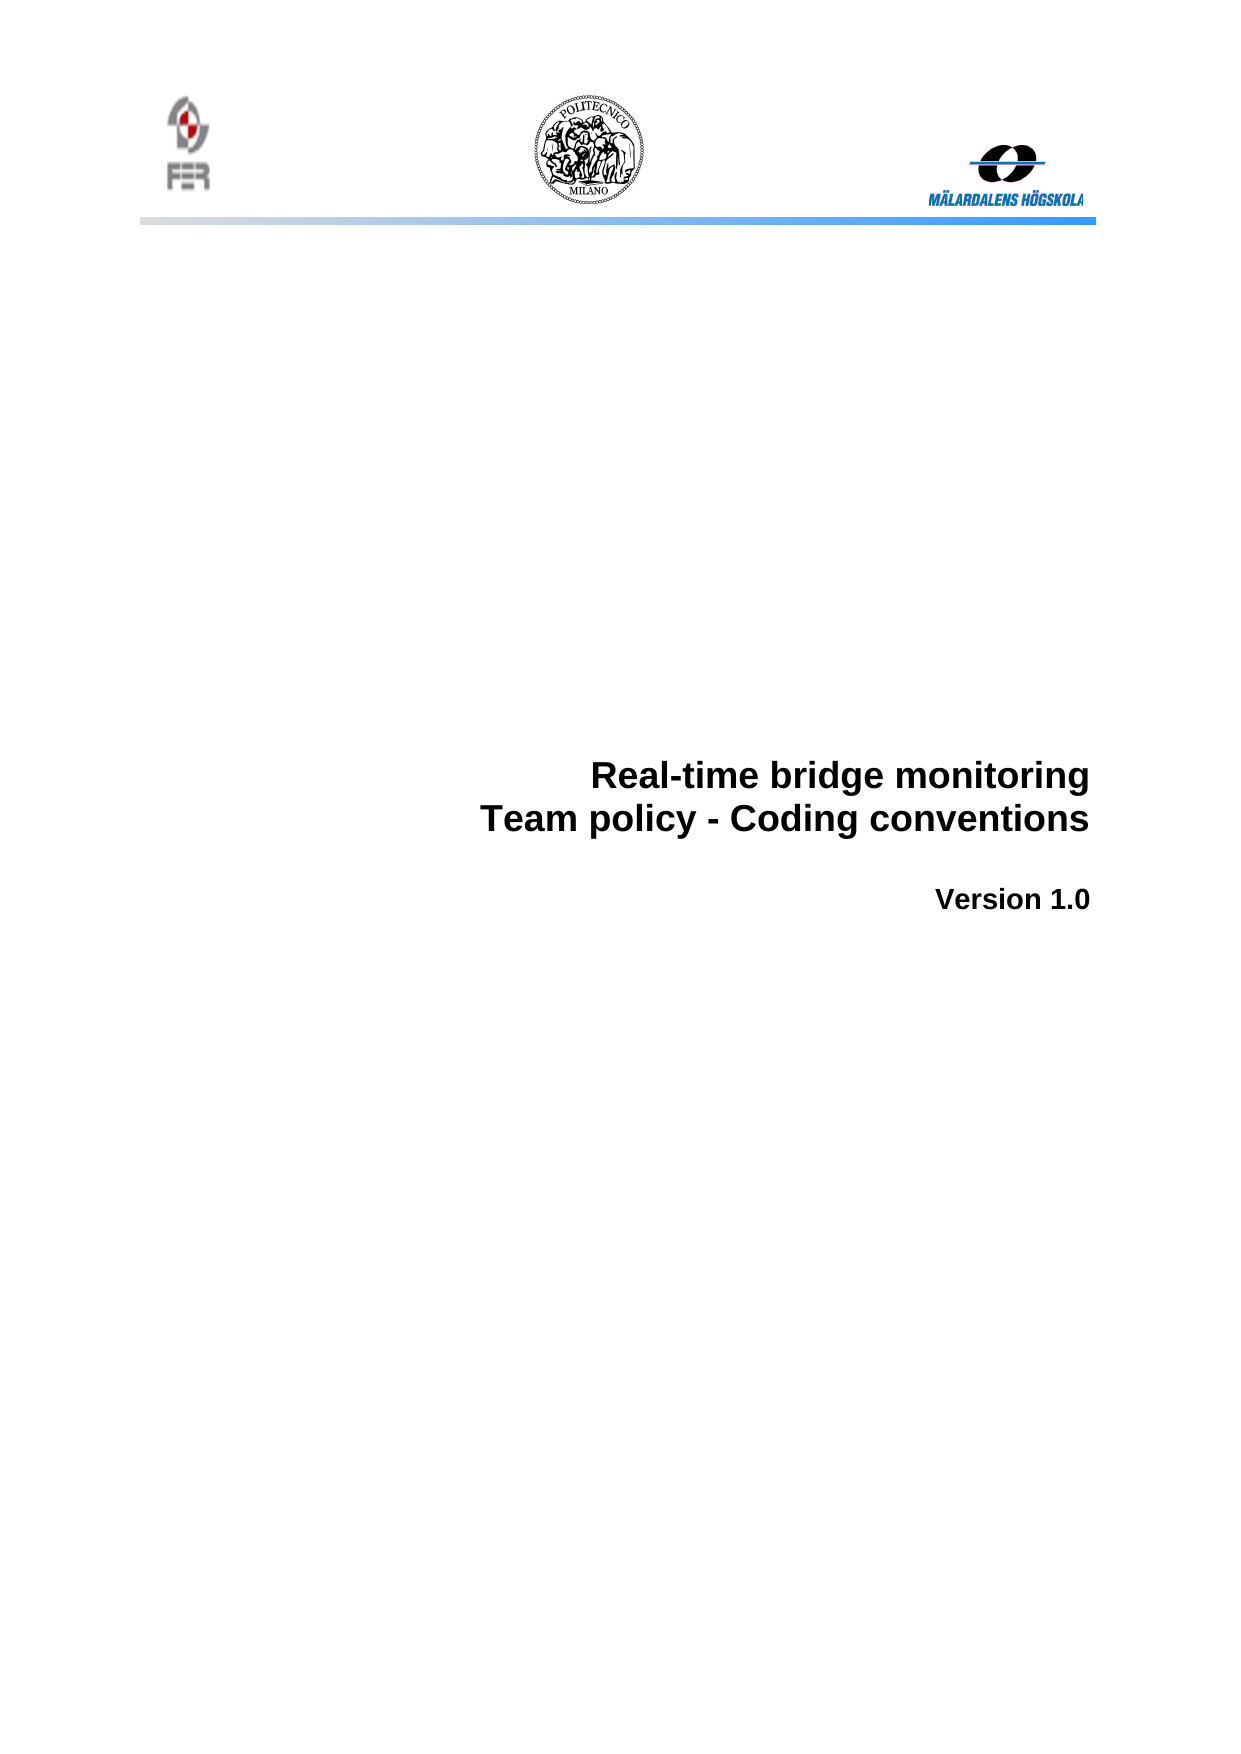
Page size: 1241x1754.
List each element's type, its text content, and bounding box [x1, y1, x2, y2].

title Real-time bridge monitoring [150, 753, 1090, 796]
picture [166, 84, 211, 204]
picture [928, 145, 1084, 206]
picture [534, 95, 645, 204]
title Team policy - Coding conventions [150, 796, 1090, 839]
title Version 1.0 [150, 882, 1090, 916]
